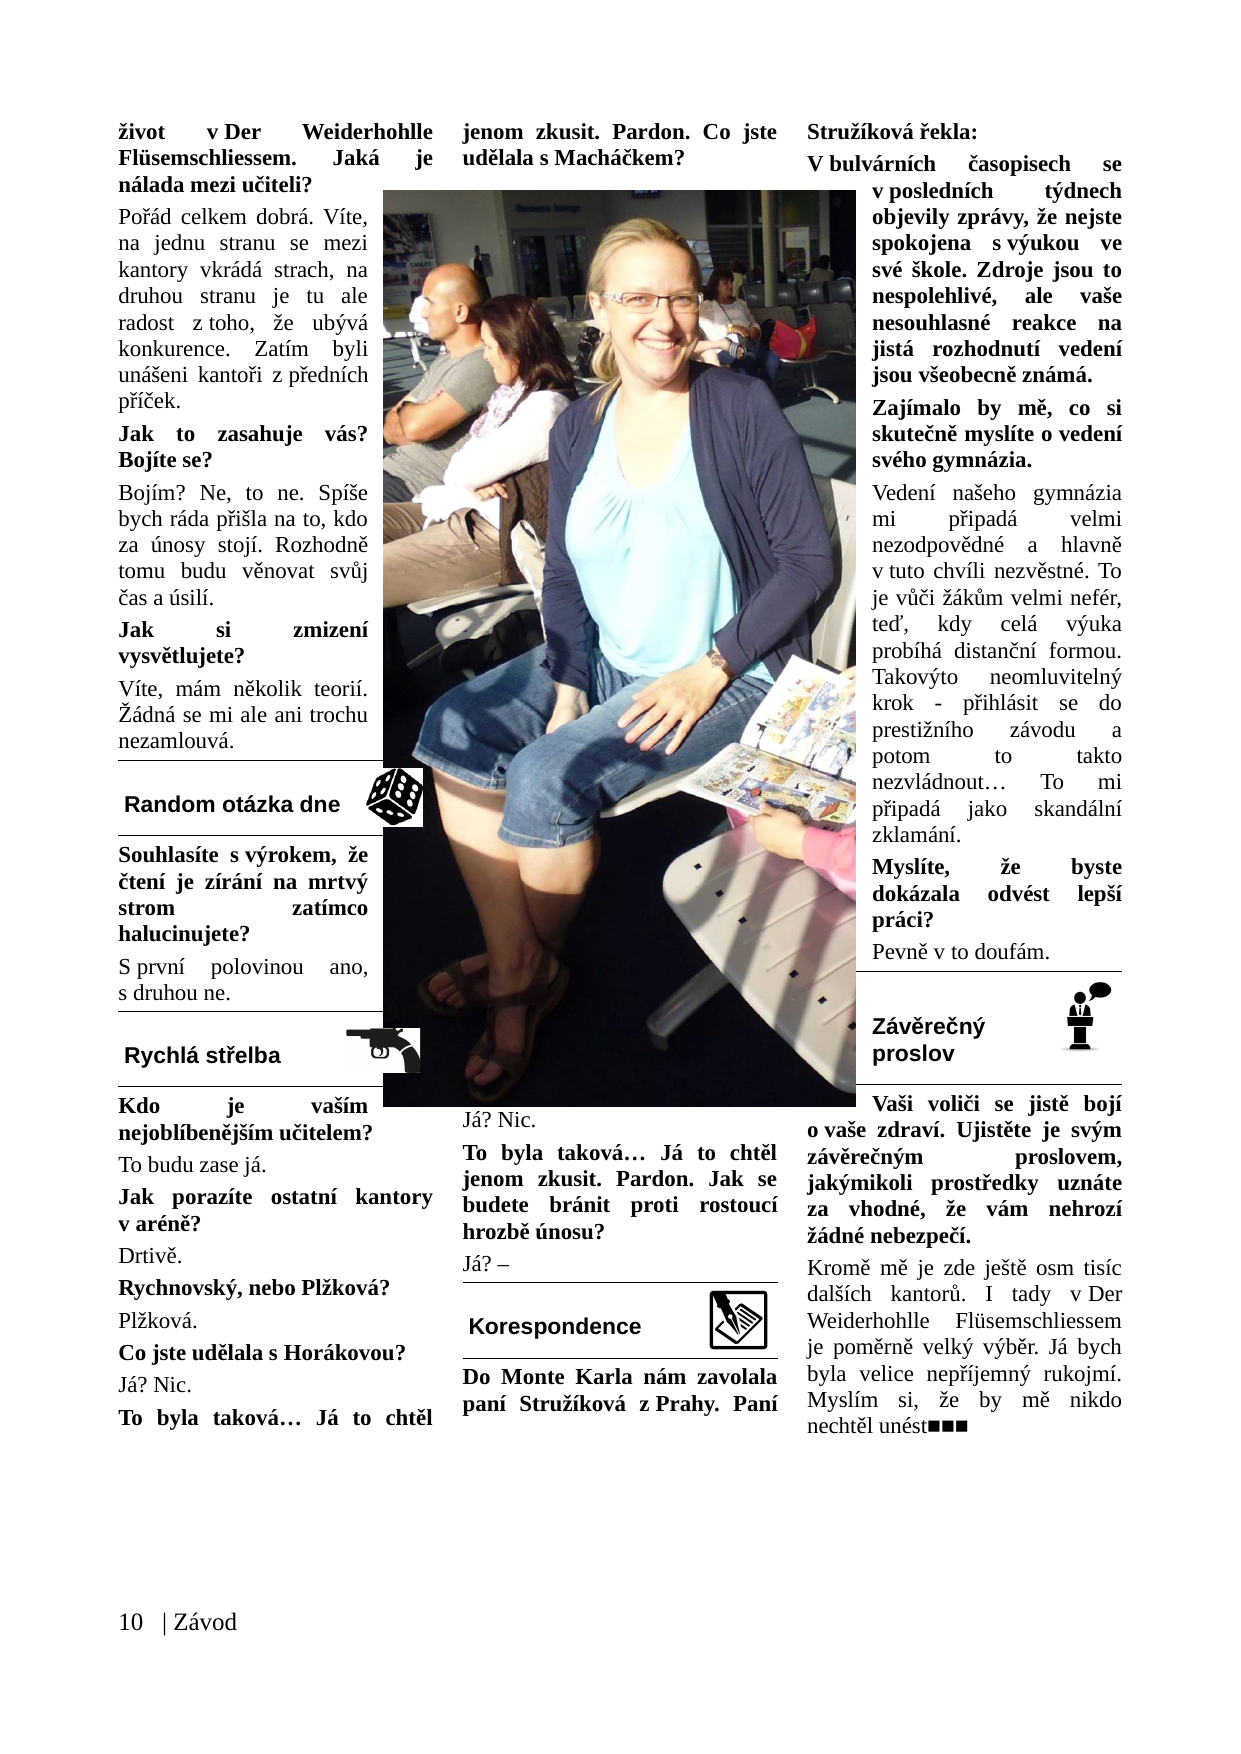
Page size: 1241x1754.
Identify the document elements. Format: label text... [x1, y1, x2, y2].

text Stružíková řekla: [807, 118, 1122, 144]
text S první polovinou ano, s druhou ne. [118, 953, 390, 1005]
text Plžková. [118, 1307, 433, 1333]
text To byla taková… Já to chtěl jenom zkusit. Pardon. Jak se budete bránit proti rostoucí hrozbě únosu? [462, 1139, 777, 1244]
text Zajímalo by mě, co si skutečně myslíte o vedení svého gymnázia. [849, 393, 1122, 473]
text Jak to zasahuje vás? Bojíte se? [118, 420, 390, 473]
text Jak si zmizení vysvětlujete? [118, 616, 390, 669]
text To budu zase já. [118, 1151, 433, 1177]
text Do Monte Karla nám zavolala paní Stružíková z Prahy. Paní [462, 1363, 777, 1416]
text To byla taková… Já to chtěl [118, 1403, 433, 1430]
picture [346, 190, 849, 1107]
text Pevně v to doufám. [849, 938, 1122, 965]
text Co jste udělala s Horákovou? [118, 1339, 433, 1365]
table_header Random otázka dne [118, 761, 390, 835]
picture [709, 1290, 769, 1350]
text V bulvárních časopisech se v posledních týdnech objevily zprávy, že nejste spokojena s výukou ve své škole. Zdroje jsou to nespolehlivé, ale vaše nesouhlasné reakce na jistá rozhodnutí vedení jsou všeobecně známá. [807, 150, 1122, 388]
text Jak porazíte ostatní kantory v aréně? [118, 1183, 433, 1236]
text Já? – [462, 1250, 777, 1276]
picture [1057, 977, 1116, 1052]
table_header Rychlá střelba [118, 1012, 390, 1086]
text Já? Nic. [118, 1371, 433, 1398]
table_header Závěrečný proslov [849, 972, 1122, 1084]
text Pořád celkem dobrá. Víte, na jednu stranu se mezi kantory vkrádá strach, na druhou stranu je tu ale radost z toho, že ubývá konkurence. Zatím byli unášeni kantoři z předních příček. [118, 203, 390, 414]
text Kdo je vaším nejoblíbenějším učitelem? [118, 1092, 433, 1145]
text život v Der Weiderhohlle Flüsemschliessem. Jaká je nálada mezi učiteli? [118, 118, 433, 197]
table_header Korespondence [463, 1283, 777, 1357]
text Víte, mám několik teorií. Žádná se mi ale ani trochu nezamlouvá. [118, 675, 390, 754]
text Souhlasíte s výrokem, že čtení je zírání na mrtvý strom zatímco halucinujete? [118, 841, 390, 947]
text Drtivě. [118, 1242, 433, 1268]
text Vedení našeho gymnázia mi připadá velmi nezodpovědné a hlavně v tuto chvíli nezvěstné. To je vůči žákům velmi nefér, teď, kdy celá výuka probíhá distanční formou. Takovýto neomluvitelný krok - přihlásit se do prestižního závodu a potom to takto nezvládnout… To mi připadá jako skandální zklamání. [849, 478, 1122, 847]
text Bojím? Ne, to ne. Spíše bych ráda přišla na to, kdo za únosy stojí. Rozhodně tomu budu věnovat svůj čas a úsilí. [118, 478, 390, 610]
text Kromě mě je zde ještě osm tisíc dalších kantorů. I tady v Der Weiderhohlle Flüsemschliessem je poměrně velký výběr. Já bych byla velice nepříjemný rukojmí. Myslím si, že by mě nikdo nechtěl unést■■■ [807, 1254, 1122, 1439]
text Myslíte, že byste dokázala odvést lepší práci? [849, 853, 1122, 932]
text Vaši voliči se jistě bojí o vaše zdraví. Ujistěte je svým závěrečným proslovem, jakýmikoli prostředky uznáte za vhodné, že vám nehrozí žádné nebezpečí. [807, 1090, 1122, 1248]
text [462, 177, 777, 190]
text jenom zkusit. Pardon. Co jste udělala s Macháčkem? [462, 118, 777, 171]
text Rychnovský, nebo Plžková? [118, 1274, 433, 1301]
text Já? Nic. [462, 1107, 777, 1133]
